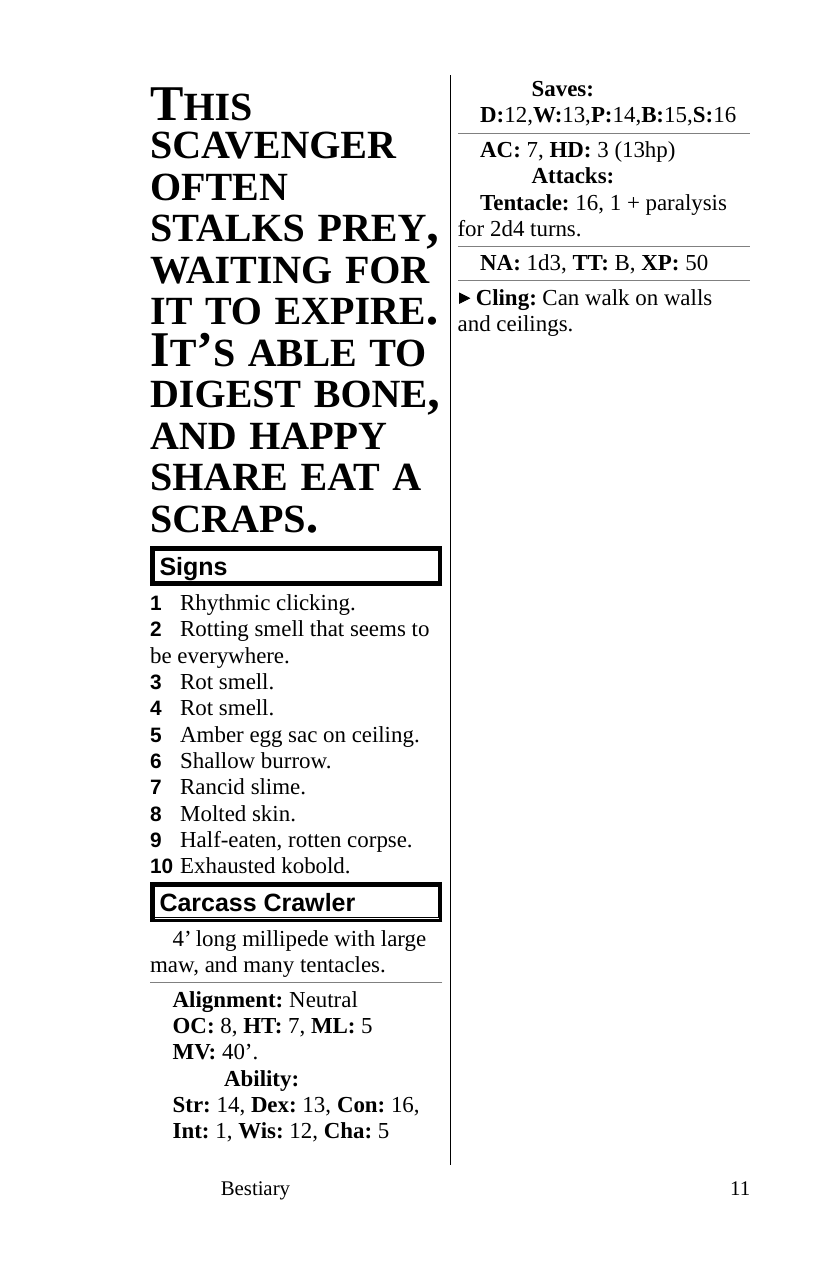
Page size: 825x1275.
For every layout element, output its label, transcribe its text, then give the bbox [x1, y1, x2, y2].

list Rot smell. [150, 694, 442, 721]
list Rhythmic clicking. [150, 589, 442, 615]
list Half-eaten, rotten corpse. [150, 826, 442, 852]
text OC: 8, HT: 7, ML: 5 [150, 1012, 442, 1038]
text Tentacle: 16, 1 + paralysis for 2d4 turns. [457, 188, 750, 241]
text D:12,W:13,P:14,B:15,S:16 [457, 101, 750, 128]
list Exhausted kobold. [150, 852, 442, 879]
list Cling: Can walk on walls and ceilings. [457, 284, 750, 337]
list Amber egg sac on ceiling. [150, 721, 442, 747]
subtitle Carcass Crawler [155, 887, 438, 917]
list Rotting smell that seems to be everywhere. [150, 615, 442, 668]
text NA: 1d3, TT: B, XP: 50 [457, 249, 750, 276]
text Alignment: Neutral [150, 986, 442, 1012]
text This scavenger often stalks prey, waiting for it to expire. It’s able to digest bone, and happy share eat a scraps. [150, 87, 442, 543]
text Ability: [150, 1065, 442, 1091]
text Int: 1, Wis: 12, Cha: 5 [150, 1117, 442, 1144]
text Attacks: [457, 162, 750, 188]
text Str: 14, Dex: 13, Con: 16, [150, 1091, 442, 1117]
text Saves: [457, 75, 750, 101]
text AC: 7, HD: 3 (13hp) [457, 136, 750, 162]
subtitle Signs [155, 551, 438, 581]
list Shallow burrow. [150, 747, 442, 773]
list Rancid slime. [150, 773, 442, 800]
list Molted skin. [150, 800, 442, 826]
list Rot smell. [150, 668, 442, 694]
text MV: 40’. [150, 1038, 442, 1065]
text 4’ long millipede with large maw, and many tentacles. [150, 925, 442, 978]
